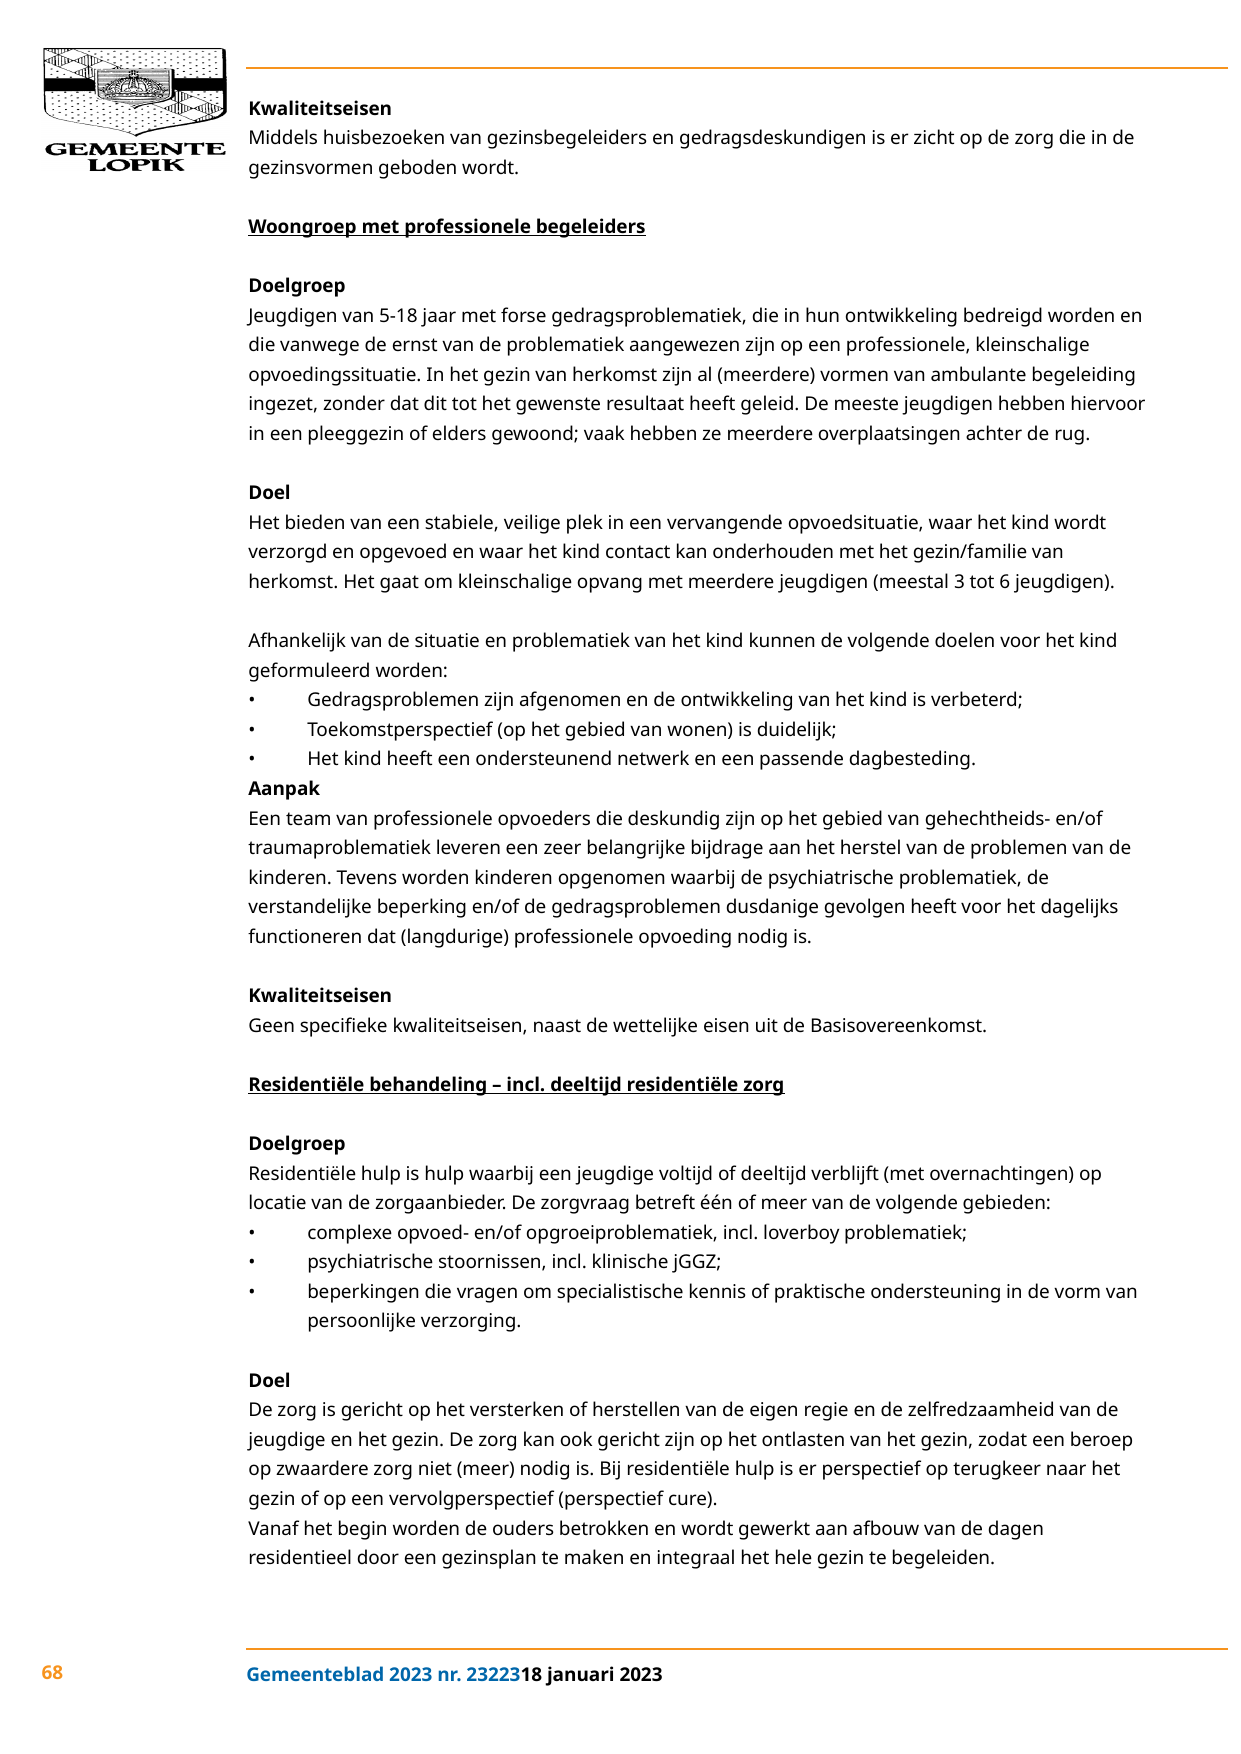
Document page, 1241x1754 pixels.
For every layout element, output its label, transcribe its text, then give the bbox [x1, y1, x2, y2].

text Geen specifieke kwaliteitseisen, naast de wettelijke eisen uit de Basisovereenkomst. [248, 1012, 1152, 1038]
list complexe opvoed- en/of opgroeiproblematiek, incl. loverboy problematiek; [248, 1219, 1152, 1245]
text Kwaliteitseisen [248, 982, 1152, 1008]
list beperkingen die vragen om specialistische kennis of praktische ondersteuning in de vorm van persoonlijke verzorging. [248, 1278, 1152, 1333]
text Woongroep met professionele begeleiders [248, 213, 1152, 239]
text Residentiële hulp is hulp waarbij een jeugdige voltijd of deeltijd verblijft (met overnachtingen) op locatie van de zorgaanbieder. De zorgvraag betreft één of meer van de volgende gebieden: [248, 1160, 1152, 1215]
text Residentiële behandeling – incl. deeltijd residentiële zorg [248, 1071, 1152, 1097]
list Toekomstperspectief (op het gebied van wonen) is duidelijk; [248, 716, 1152, 742]
text Doelgroep [248, 272, 1152, 298]
text Doel [248, 479, 1152, 505]
text Kwaliteitseisen [248, 95, 1152, 121]
list Het kind heeft een ondersteunend netwerk en een passende dagbesteding. [248, 746, 1152, 771]
text De zorg is gericht op het versterken of herstellen van de eigen regie en de zelfredzaamheid van de jeugdige en het gezin. De zorg kan ook gericht zijn op het ontlasten van het gezin, zodat een beroep op zwaardere zorg niet (meer) nodig is. Bij residentiële hulp is er perspectief op terugkeer naar het gezin of op een vervolgperspectief (perspectief cure). [248, 1396, 1152, 1511]
text Afhankelijk van de situatie en problematiek van het kind kunnen de volgende doelen voor het kind geformuleerd worden: [248, 627, 1152, 683]
list Gedragsproblemen zijn afgenomen en de ontwikkeling van het kind is verbeterd; [248, 686, 1152, 712]
list psychiatrische stoornissen, incl. klinische jGGZ; [248, 1248, 1152, 1274]
text Doel [248, 1367, 1152, 1393]
text Jeugdigen van 5-18 jaar met forse gedragsproblematiek, die in hun ontwikkeling bedreigd worden en die vanwege de ernst van de problematiek aangewezen zijn op een professionele, kleinschalige opvoedingssituatie. In het gezin van herkomst zijn al (meerdere) vormen van ambulante begeleiding ingezet, zonder dat dit tot het gewenste resultaat heeft geleid. De meeste jeugdigen hebben hiervoor in een pleeggezin of elders gewoond; vaak hebben ze meerdere overplaatsingen achter de rug. [248, 302, 1152, 446]
text Middels huisbezoeken van gezinsbegeleiders en gedragsdeskundigen is er zicht op de zorg die in de gezinsvormen geboden wordt. [248, 124, 1152, 180]
text Vanaf het begin worden de ouders betrokken en wordt gewerkt aan afbouw van de dagen residentieel door een gezinsplan te maken en integraal het hele gezin te begeleiden. [248, 1515, 1152, 1570]
picture [41, 47, 231, 172]
text Doelgroep [248, 1130, 1152, 1156]
text Aanpak [248, 775, 1152, 801]
text Een team van professionele opvoeders die deskundig zijn op het gebied van gehechtheids- en/of traumaproblematiek leveren een zeer belangrijke bijdrage aan het herstel van de problemen van de kinderen. Tevens worden kinderen opgenomen waarbij de psychiatrische problematiek, de verstandelijke beperking en/of de gedragsproblemen dusdanige gevolgen heeft voor het dagelijks functioneren dat (langdurige) professionele opvoeding nodig is. [248, 805, 1152, 949]
text Het bieden van een stabiele, veilige plek in een vervangende opvoedsituatie, waar het kind wordt verzorgd en opgevoed en waar het kind contact kan onderhouden met het gezin/familie van herkomst. Het gaat om kleinschalige opvang met meerdere jeugdigen (meestal 3 tot 6 jeugdigen). [248, 509, 1152, 594]
